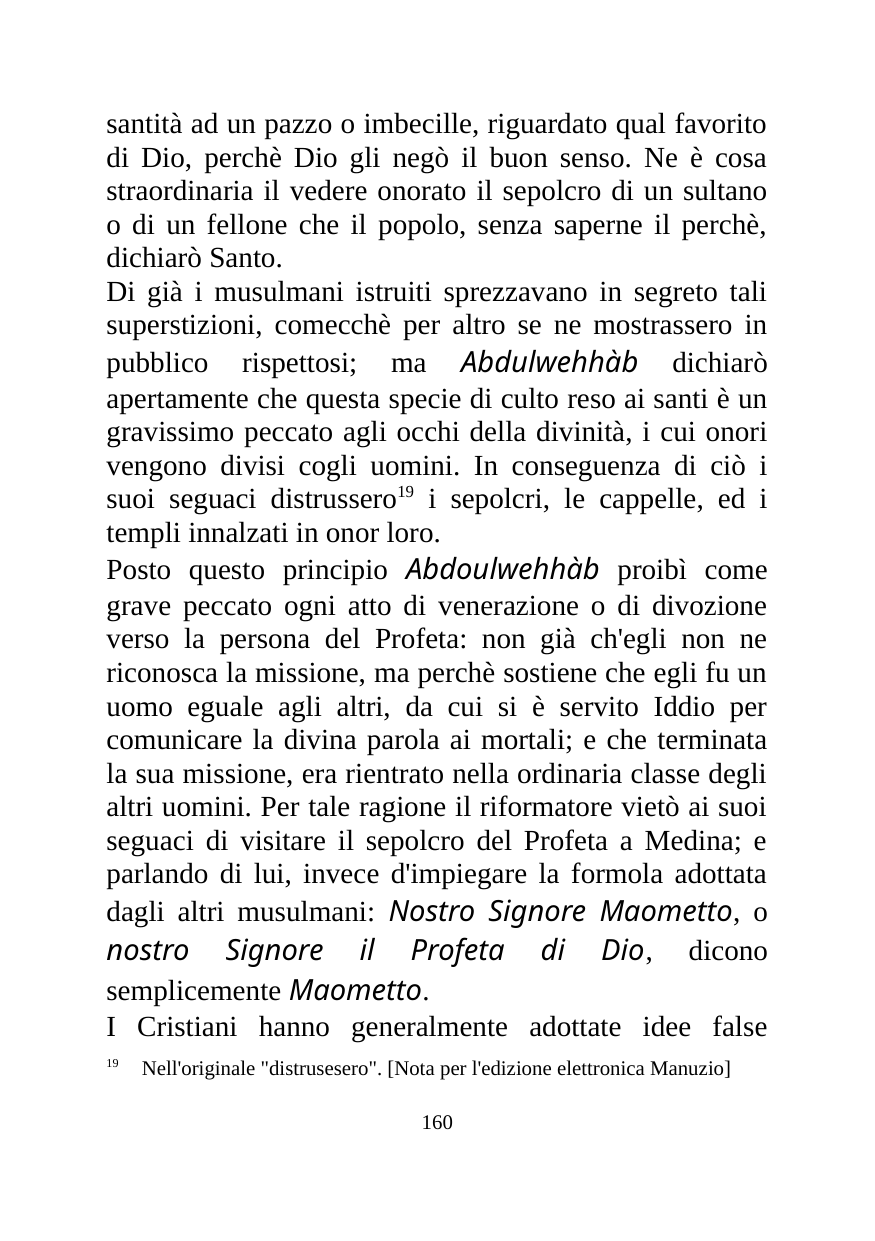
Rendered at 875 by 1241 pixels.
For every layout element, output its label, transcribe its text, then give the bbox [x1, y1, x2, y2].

text Di già i musulmani istruiti sprezzavano in segreto tali superstizioni, comecchè per altro se ne mostrassero in pubblico rispettosi; ma Abdulwehhàb dichiarò apertamente che questa specie di culto reso ai santi è un gravissimo peccato agli occhi della divinità, i cui onori vengono divisi cogli uomini. In conseguenza di ciò i suoi seguaci distrussero i sepolcri, le cappelle, ed i templi innalzati in onor loro. [106, 274, 768, 548]
text I Cristiani hanno generalmente adottate idee false [106, 1009, 768, 1043]
text santità ad un pazzo o imbecille, riguardato qual favorito di Dio, perchè Dio gli negò il buon senso. Ne è cosa straordinaria il vedere onorato il sepolcro di un sultano o di un fellone che il popolo, senza saperne il perchè, dichiarò Santo. [106, 106, 768, 274]
text Nell'originale "distrusesero". [Nota per l'edizione elettronica Manuzio] [106, 1056, 768, 1080]
text Posto questo principio Abdoulwehhàb proibì come grave peccato ogni atto di venerazione o di divozione verso la persona del Profeta: non già ch'egli non ne riconosca la missione, ma perchè sostiene che egli fu un uomo eguale agli altri, da cui si è servito Iddio per comunicare la divina parola ai mortali; e che terminata la sua missione, era rientrato nella ordinaria classe degli altri uomini. Per tale ragione il riformatore vietò ai suoi seguaci di visitare il sepolcro del Profeta a Medina; e parlando di lui, invece d'impiegare la formola adottata dagli altri musulmani: Nostro Signore Maometto, o nostro Signore il Profeta di Dio, dicono semplicemente Maometto. [106, 548, 768, 1009]
